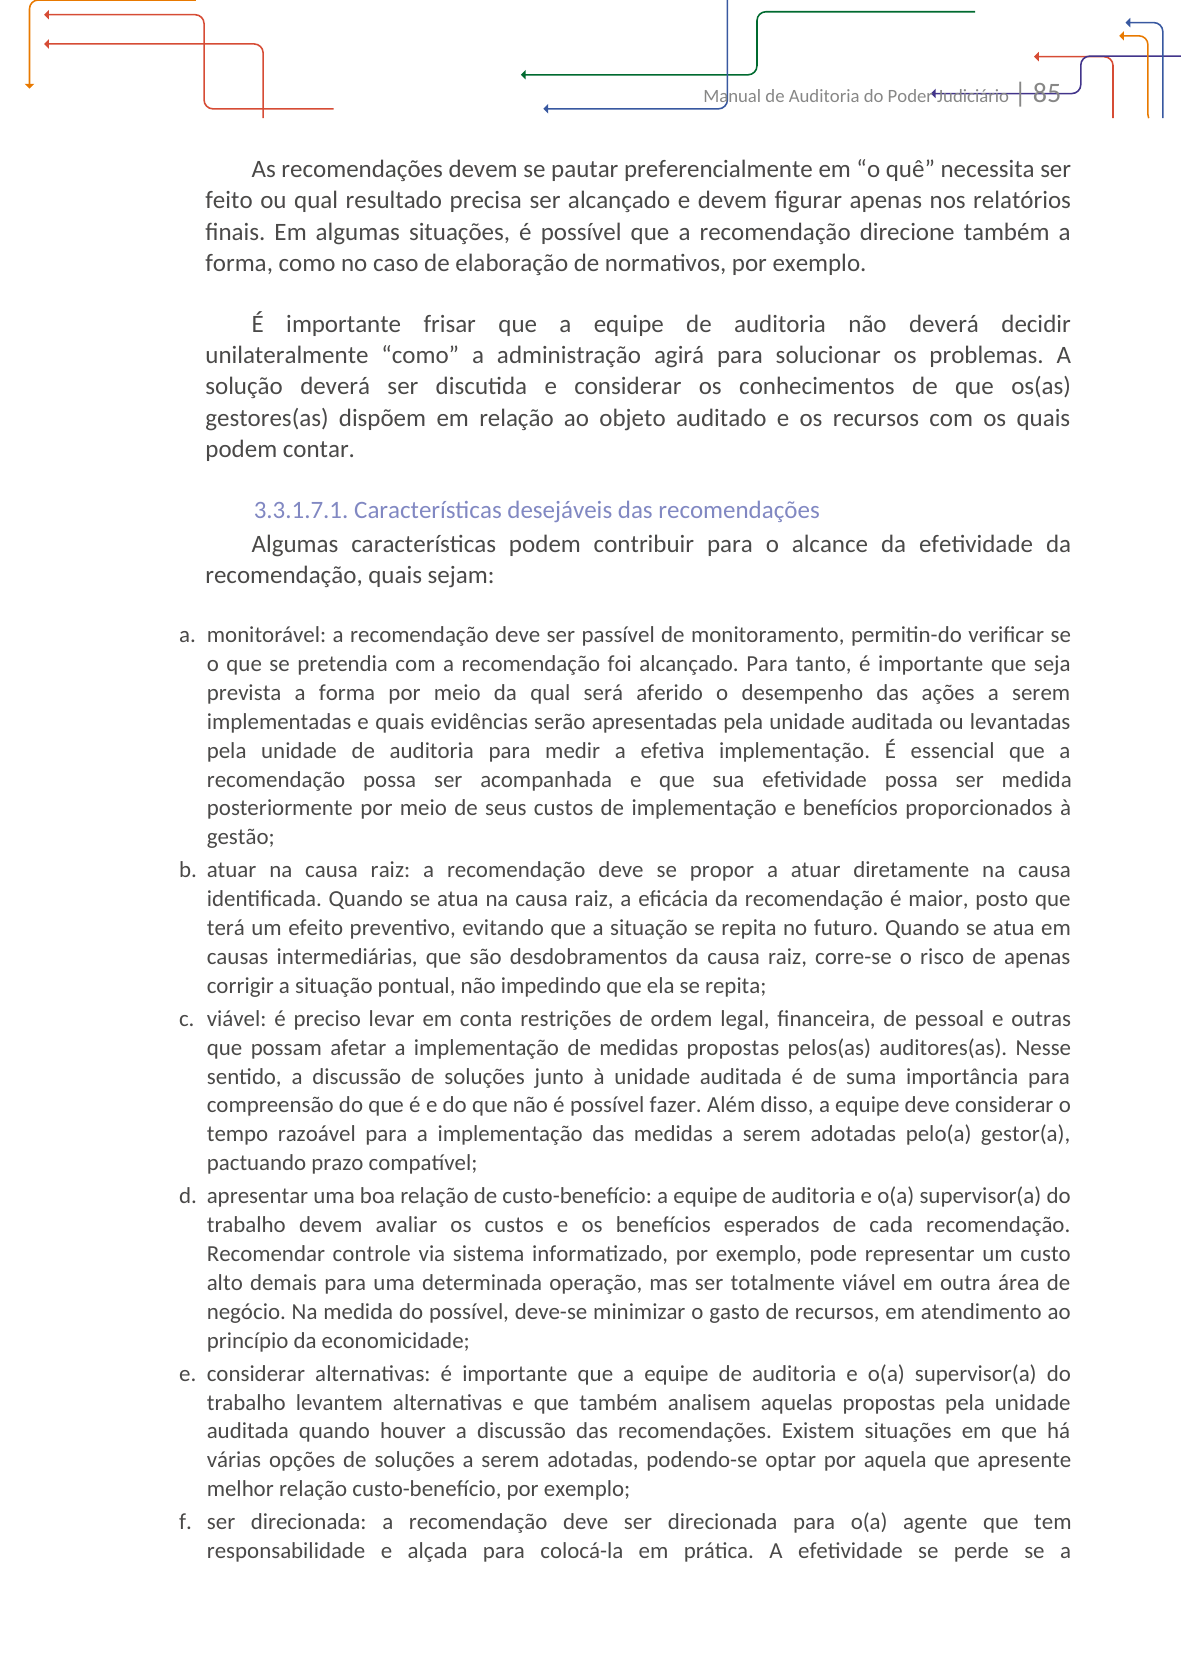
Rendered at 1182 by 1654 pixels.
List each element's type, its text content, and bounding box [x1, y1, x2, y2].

text As recomendações devem se pautar preferencialmente em “o quê” necessita ser feito ou qual resultado precisa ser alcançado e devem figurar apenas nos relatórios finais. Em algumas situações, é possível que a recomendação direcione também a forma, como no caso de elaboração de normativos, por exemplo. [205, 153, 1072, 277]
text Algumas características podem contribuir para o alcance da efetividade da recomendação, quais sejam: [205, 528, 1072, 590]
list atuar na causa raiz: a recomendação deve se propor a atuar diretamente na causa identificada. Quando se atua na causa raiz, a eficácia da recomendação é maior, posto que terá um efeito preventivo, evitando que a situação se repita no futuro. Quando se atua em causas intermediárias, que são desdobramentos da causa raiz, corre-se o risco de apenas corrigir a situação pontual, não impedindo que ela se repita; [179, 856, 1072, 999]
subtitle 3.3.1.7.1. Características desejáveis das recomendações [253, 494, 1078, 524]
list considerar alternativas: é importante que a equipe de auditoria e o(a) supervisor(a) do trabalho levantem alternativas e que também analisem aquelas propostas pela unidade auditada quando houver a discussão das recomendações. Existem situações em que há várias opções de soluções a serem adotadas, podendo-se optar por aquela que apresente melhor relação custo-benefício, por exemplo; [179, 1359, 1072, 1502]
list monitorável: a recomendação deve ser passível de monitoramento, permitin-do verificar se o que se pretendia com a recomendação foi alcançado. Para tanto, é importante que seja prevista a forma por meio da qual será aferido o desempenho das ações a serem implementadas e quais evidências serão apresentadas pela unidade auditada ou levantadas pela unidade de auditoria para medir a efetiva implementação. É essencial que a recomendação possa ser acompanhada e que sua efetividade possa ser medida posteriormente por meio de seus custos de implementação e benefícios proporcionados à gestão; [179, 620, 1072, 850]
list viável: é preciso levar em conta restrições de ordem legal, financeira, de pessoal e outras que possam afetar a implementação de medidas propostas pelos(as) auditores(as). Nesse sentido, a discussão de soluções junto à unidade auditada é de suma importância para compreensão do que é e do que não é possível fazer. Além disso, a equipe deve considerar o tempo razoável para a implementação das medidas a serem adotadas pelo(a) gestor(a), pactuando prazo compatível; [179, 1004, 1072, 1176]
list ser direcionada: a recomendação deve ser direcionada para o(a) agente que tem responsabilidade e alçada para colocá-la em prática. A efetividade se perde se a [179, 1507, 1072, 1564]
text É importante frisar que a equipe de auditoria não deverá decidir unilateralmente “como” a administração agirá para solucionar os problemas. A solução deverá ser discutida e considerar os conhecimentos de que os(as) gestores(as) dispõem em relação ao objeto auditado e os recursos com os quais podem contar. [205, 308, 1072, 464]
list apresentar uma boa relação de custo-benefício: a equipe de auditoria e o(a) supervisor(a) do trabalho devem avaliar os custos e os benefícios esperados de cada recomendação. Recomendar controle via sistema informatizado, por exemplo, pode representar um custo alto demais para uma determinada operação, mas ser totalmente viável em outra área de negócio. Na medida do possível, deve-se minimizar o gasto de recursos, em atendimento ao princípio da economicidade; [179, 1181, 1072, 1354]
